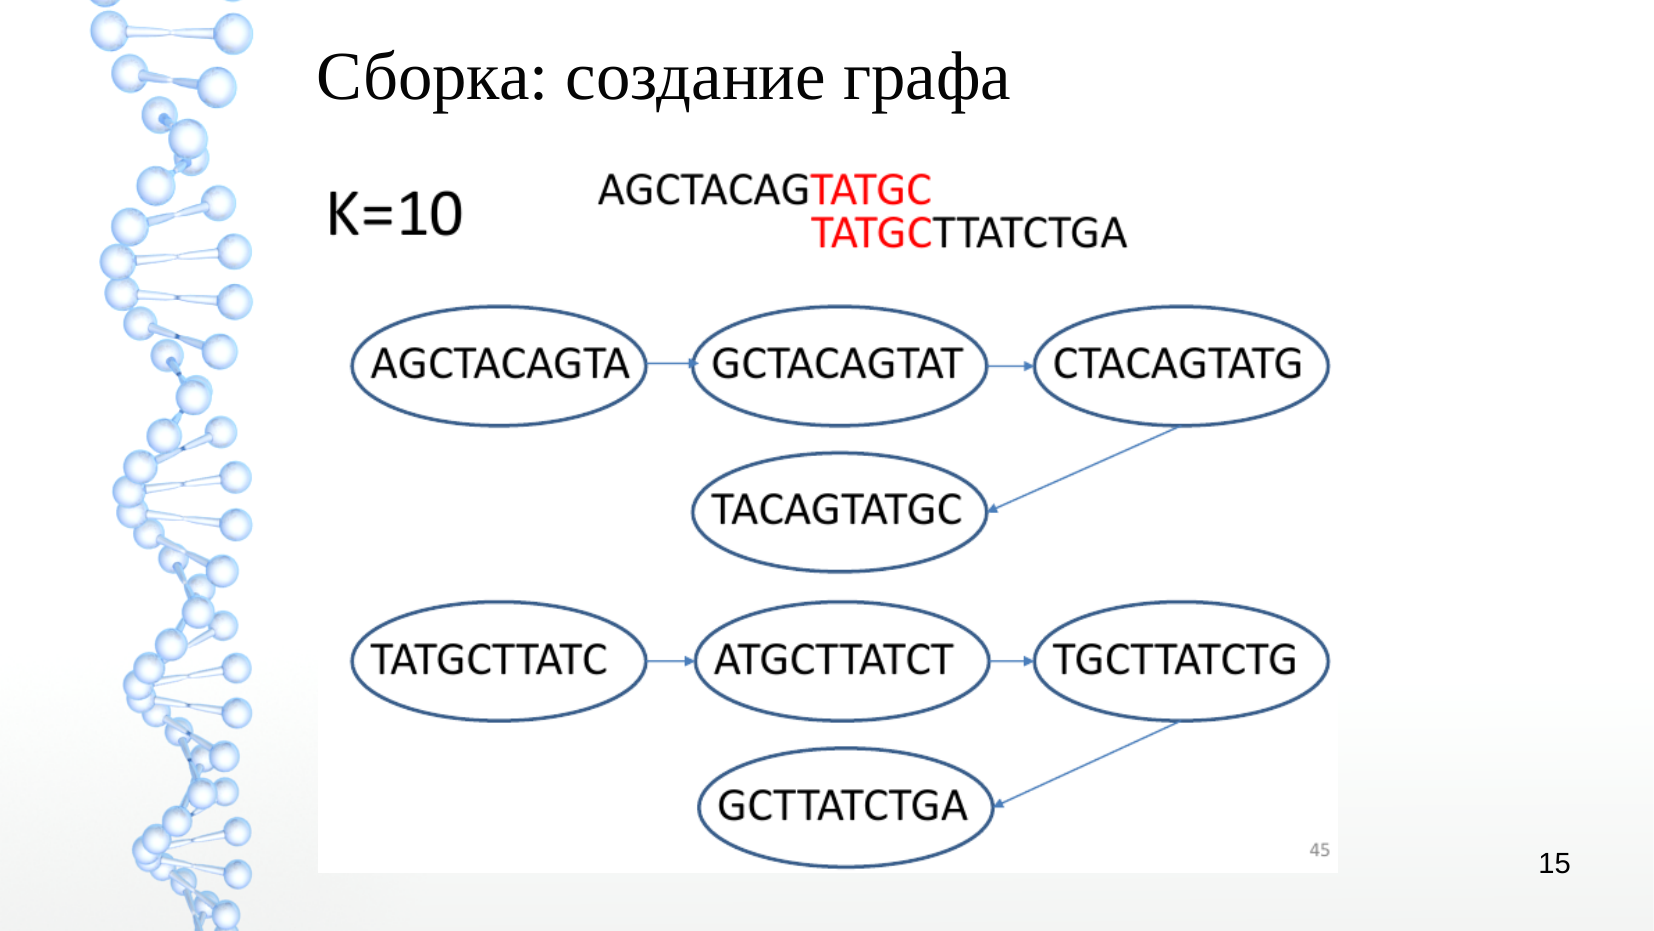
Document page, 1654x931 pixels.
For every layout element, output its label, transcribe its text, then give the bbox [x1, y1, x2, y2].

picture [0, 0, 1654, 931]
title Сборка: создание графа [0, 0, 1329, 154]
